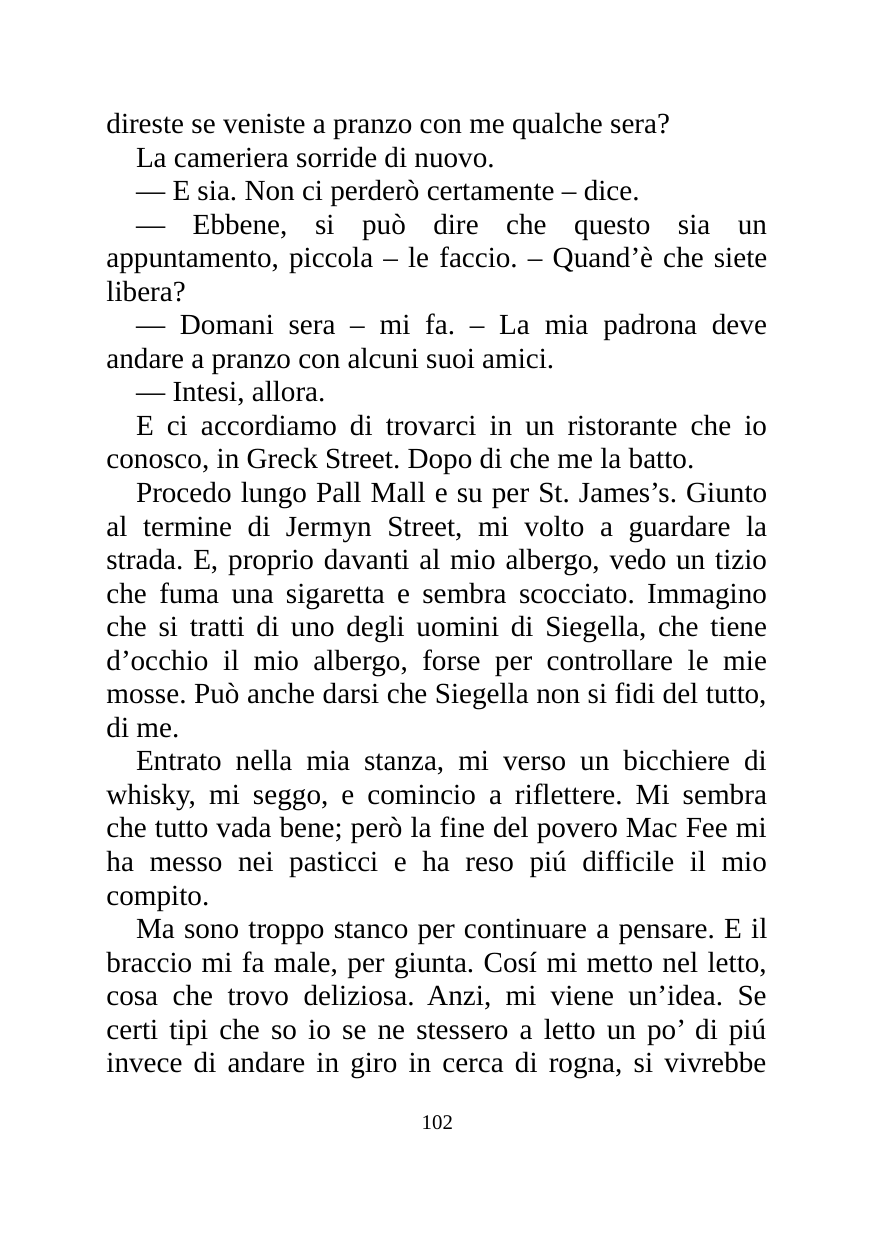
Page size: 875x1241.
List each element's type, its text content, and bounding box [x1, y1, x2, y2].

text — Ebbene, si può dire che questo sia un appuntamento, piccola – le faccio. – Quand’è che siete libera? [106, 207, 768, 307]
text Procedo lungo Pall Mall e su per St. James’s. Giunto al termine di Jermyn Street, mi volto a guardare la strada. E, proprio davanti al mio albergo, vedo un tizio che fuma una sigaretta e sembra scocciato. Immagino che si tratti di uno degli uomini di Siegella, che tiene d’occhio il mio albergo, forse per controllare le mie mosse. Può anche darsi che Siegella non si fidi del tutto, di me. [106, 475, 768, 743]
text direste se veniste a pranzo con me qualche sera? [106, 106, 768, 140]
text La cameriera sorride di nuovo. [106, 140, 768, 173]
text — E sia. Non ci perderò certamente – dice. [106, 173, 768, 207]
text Entrato nella mia stanza, mi verso un bicchiere di whisky, mi seggo, e comincio a riflettere. Mi sembra che tutto vada bene; però la fine del povero Mac Fee mi ha messo nei pasticci e ha reso piú difficile il mio compito. [106, 743, 768, 911]
text Ma sono troppo stanco per continuare a pensare. E il braccio mi fa male, per giunta. Cosí mi metto nel letto, cosa che trovo deliziosa. Anzi, mi viene un’idea. Se certi tipi che so io se ne stessero a letto un po’ di piú invece di andare in giro in cerca di rogna, si vivrebbe [106, 911, 768, 1079]
text — Domani sera – mi fa. – La mia padrona deve andare a pranzo con alcuni suoi amici. [106, 307, 768, 374]
text — Intesi, allora. [106, 374, 768, 408]
text E ci accordiamo di trovarci in un ristorante che io conosco, in Greck Street. Dopo di che me la batto. [106, 408, 768, 475]
